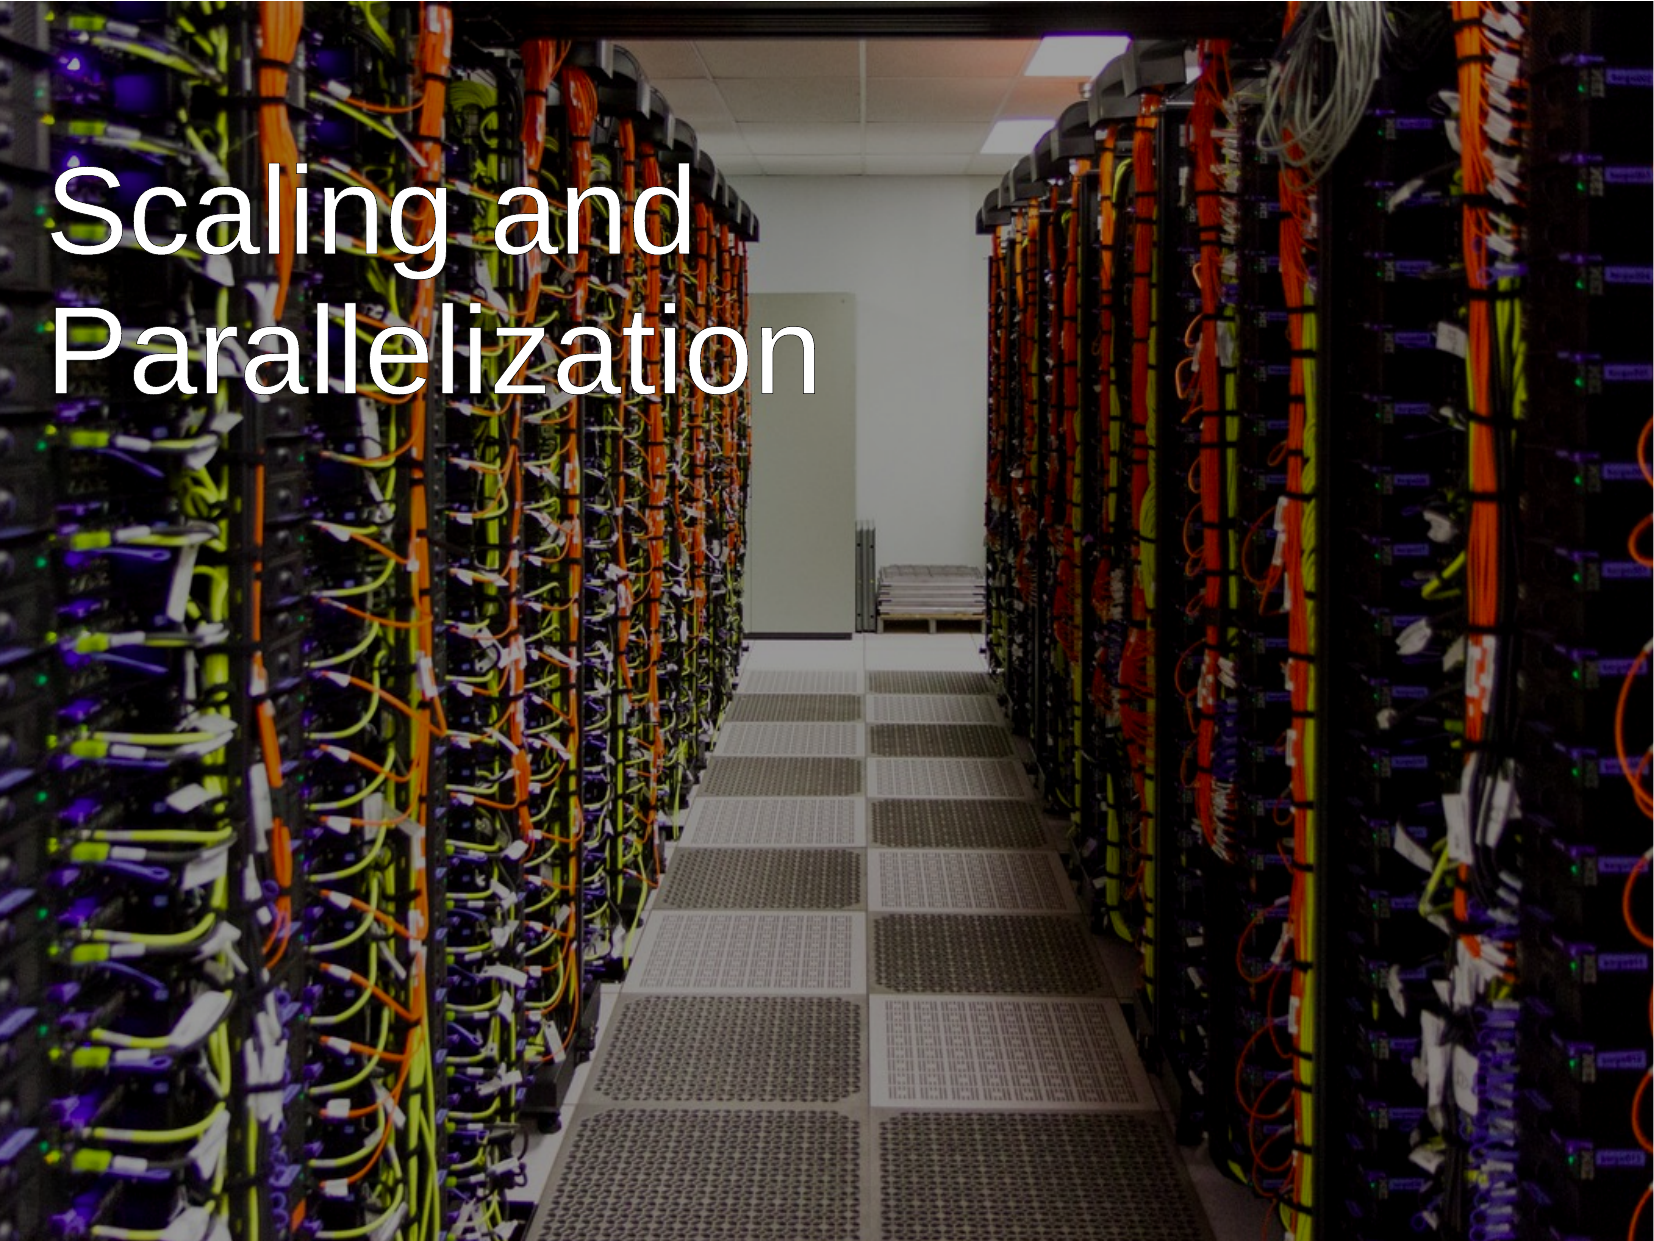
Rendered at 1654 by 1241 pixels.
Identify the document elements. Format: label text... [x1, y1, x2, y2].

picture [0, 1, 1654, 1241]
title Scaling and Parallelization [45, 140, 1534, 421]
